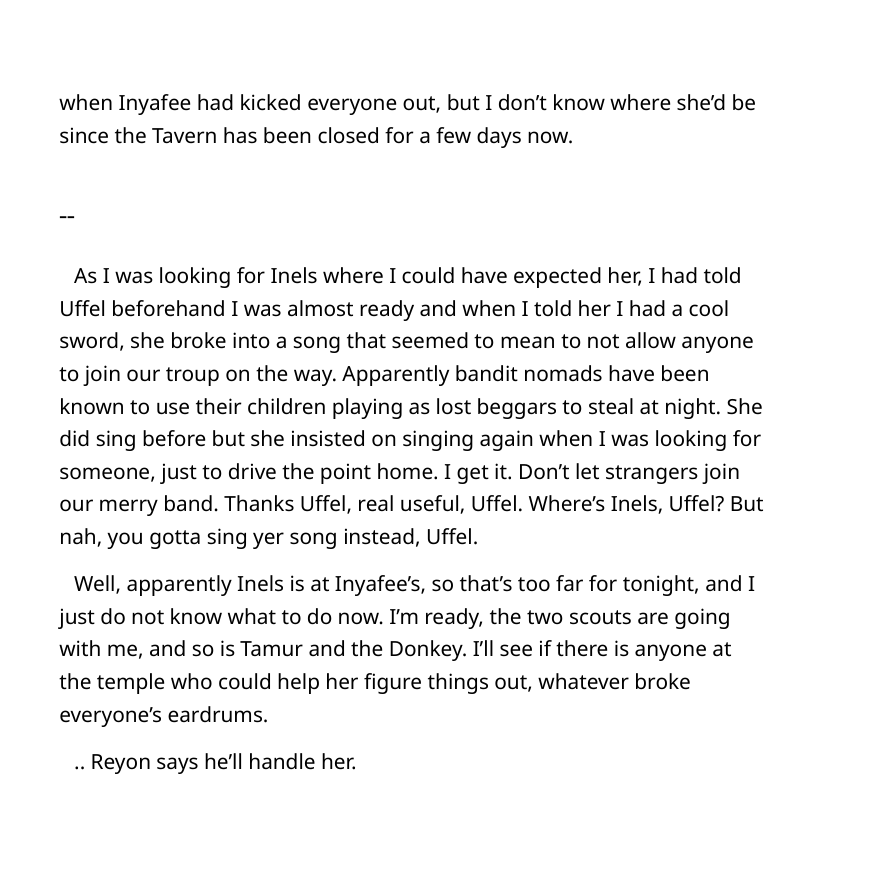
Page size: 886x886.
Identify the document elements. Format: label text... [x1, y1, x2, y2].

text .. Reyon says he’ll handle her. [59, 747, 768, 775]
text when Inyafee had kicked everyone out, but I don’t know where she’d be since the Tavern has been closed for a few days now. [59, 88, 768, 149]
subtitle -- [59, 198, 768, 232]
text Well, apparently Inels is at Inyafee’s, so that’s too far for tonight, and I just do not know what to do now. I’m ready, the two scouts are going with me, and so is Tamur and the Donkey. I’ll see if there is anyone at the temple who could help her figure things out, whatever broke everyone’s eardrums. [59, 569, 768, 728]
text As I was looking for Inels where I could have expected her, I had told Uffel beforehand I was almost ready and when I told her I had a cool sword, she broke into a song that seemed to mean to not allow anyone to join our troup on the way. Apparently bandit nomads have been known to use their children playing as lost beggars to steal at night. She did sing before but she insisted on singing again when I was looking for someone, just to drive the point home. I get it. Don’t let strangers join our merry band. Thanks Uffel, real useful, Uffel. Where’s Inels, Uffel? But nah, you gotta sing yer song instead, Uffel. [59, 261, 768, 551]
